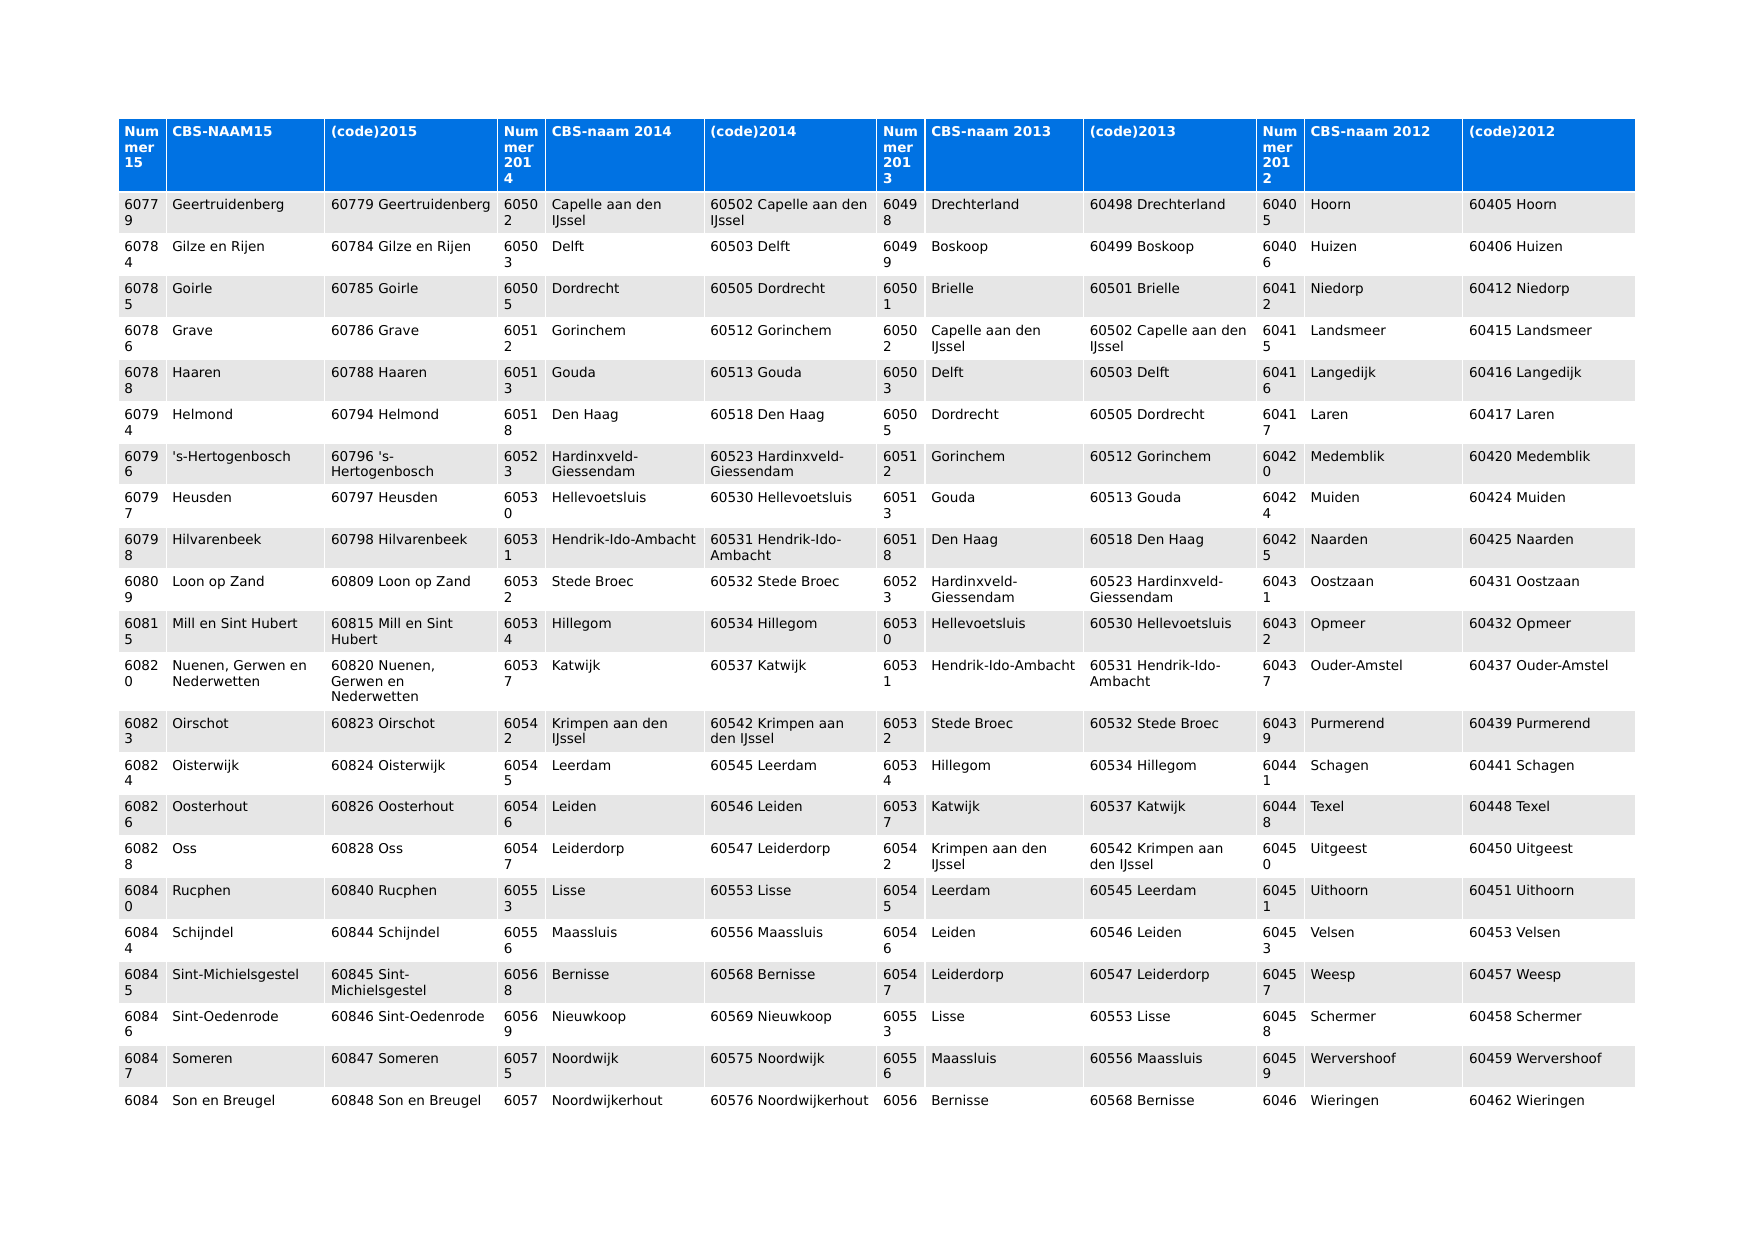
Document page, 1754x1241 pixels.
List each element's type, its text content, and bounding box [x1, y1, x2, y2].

table_cell 60568 Bernisse [705, 962, 876, 1003]
table_cell 60532 [877, 711, 924, 752]
table_cell 60575 Noordwijk [705, 1046, 876, 1087]
table_cell 60809 Loon op Zand [325, 569, 497, 610]
table_cell 60534 Hillegom [1084, 753, 1256, 793]
table_cell Niedorp [1305, 276, 1462, 317]
table_cell Heusden [167, 486, 324, 526]
table_cell Velsen [1305, 920, 1462, 961]
table_cell 60406 [1257, 234, 1304, 275]
table_cell Den Haag [926, 528, 1083, 568]
table_cell Maassluis [546, 920, 704, 961]
table_cell Hardinxveld-Giessendam [926, 569, 1083, 610]
table_cell 60546 [877, 920, 924, 961]
table_cell Krimpen aan den IJssel [926, 836, 1083, 877]
table_cell 60553 [877, 1004, 924, 1045]
table_cell 60786 Grave [325, 318, 497, 359]
table_cell 60448 [1257, 795, 1304, 835]
table_cell 60846 Sint-Oedenrode [325, 1004, 497, 1045]
table_cell 60416 [1257, 360, 1304, 401]
table_cell 60441 [1257, 753, 1304, 793]
table_header CBS-naam 2013 [926, 119, 1083, 191]
table_cell 60784 Gilze en Rijen [325, 234, 497, 275]
table_cell 60439 Purmerend [1463, 711, 1635, 752]
table_cell 60824 [119, 753, 166, 793]
table_cell Wieringen [1305, 1088, 1462, 1113]
table_cell 60513 [498, 360, 545, 401]
table_cell 60448 Texel [1463, 795, 1635, 835]
table_cell Hendrik-Ido-Ambacht [546, 528, 704, 568]
table_header Nummer 15 [119, 119, 166, 191]
table_cell 60501 Brielle [1084, 276, 1256, 317]
table_cell Oostzaan [1305, 569, 1462, 610]
table_cell 60553 Lisse [705, 878, 876, 919]
table_cell Landsmeer [1305, 318, 1462, 359]
table_cell 60785 [119, 276, 166, 317]
table_cell Dordrecht [926, 402, 1083, 443]
table_cell 60503 [877, 360, 924, 401]
table_cell Noordwijk [546, 1046, 704, 1087]
table_cell Haaren [167, 360, 324, 401]
table_cell 60797 Heusden [325, 486, 497, 526]
table_cell Leiden [546, 795, 704, 835]
table_cell 6046 [1257, 1088, 1304, 1113]
table_cell 60844 Schijndel [325, 920, 497, 961]
table_cell 60498 Drechterland [1084, 193, 1256, 233]
table_cell 60405 [1257, 193, 1304, 233]
table_cell 60537 Katwijk [1084, 795, 1256, 835]
table_cell 60453 [1257, 920, 1304, 961]
table_header Nummer 2013 [877, 119, 924, 191]
table_cell Dordrecht [546, 276, 704, 317]
table_cell 60459 Wervershoof [1463, 1046, 1635, 1087]
table_cell 60499 Boskoop [1084, 234, 1256, 275]
table_cell 60542 [498, 711, 545, 752]
table_cell 60531 Hendrik-Ido-Ambacht [1084, 653, 1256, 710]
table_cell 60451 Uithoorn [1463, 878, 1635, 919]
table_cell 60432 [1257, 611, 1304, 652]
table_cell 60518 [498, 402, 545, 443]
table_cell Loon op Zand [167, 569, 324, 610]
table_cell 60537 [877, 795, 924, 835]
table_cell Oisterwijk [167, 753, 324, 793]
table_header CBS-NAAM15 [167, 119, 324, 191]
table_cell 60502 [877, 318, 924, 359]
table_cell Medemblik [1305, 444, 1462, 484]
table_cell Sint-Oedenrode [167, 1004, 324, 1045]
table_cell Delft [926, 360, 1083, 401]
table_cell Purmerend [1305, 711, 1462, 752]
table_cell 60412 [1257, 276, 1304, 317]
table_cell 60437 [1257, 653, 1304, 710]
table_cell 60546 Leiden [1084, 920, 1256, 961]
table_cell 60796 's-Hertogenbosch [325, 444, 497, 484]
table_cell 60502 Capelle aan den IJssel [705, 193, 876, 233]
table_cell Uithoorn [1305, 878, 1462, 919]
table_cell 60820 Nuenen, Gerwen en Nederwetten [325, 653, 497, 710]
table_cell Ouder-Amstel [1305, 653, 1462, 710]
table_cell Wervershoof [1305, 1046, 1462, 1087]
table_cell 60532 Stede Broec [705, 569, 876, 610]
table_cell 60796 [119, 444, 166, 484]
table_cell 60823 [119, 711, 166, 752]
table_cell 60848 Son en Breugel [325, 1088, 497, 1113]
table_cell Hilvarenbeek [167, 528, 324, 568]
table_cell 60847 [119, 1046, 166, 1087]
table_cell Krimpen aan den IJssel [546, 711, 704, 752]
table_cell 60798 Hilvarenbeek [325, 528, 497, 568]
table_cell 60501 [877, 276, 924, 317]
table_cell 60547 Leiderdorp [1084, 962, 1256, 1003]
table_cell 60545 [877, 878, 924, 919]
table_cell 60458 Schermer [1463, 1004, 1635, 1045]
table_cell Schagen [1305, 753, 1462, 793]
table_cell 60575 [498, 1046, 545, 1087]
table_cell 60518 [877, 528, 924, 568]
table_cell 60569 Nieuwkoop [705, 1004, 876, 1045]
table_cell Oosterhout [167, 795, 324, 835]
table_cell 60534 [877, 753, 924, 793]
table_cell 60523 Hardinxveld-Giessendam [705, 444, 876, 484]
table_cell 60513 Gouda [1084, 486, 1256, 526]
table_cell Gouda [926, 486, 1083, 526]
table_cell 60785 Goirle [325, 276, 497, 317]
table_cell 60545 [498, 753, 545, 793]
table_cell 60530 [877, 611, 924, 652]
table_cell 60534 [498, 611, 545, 652]
table_cell 60505 [498, 276, 545, 317]
table_cell 60788 Haaren [325, 360, 497, 401]
table_cell Boskoop [926, 234, 1083, 275]
table_cell 60546 [498, 795, 545, 835]
table_cell 60532 Stede Broec [1084, 711, 1256, 752]
table_cell 60499 [877, 234, 924, 275]
table_cell 60437 Ouder-Amstel [1463, 653, 1635, 710]
table_header (code)2015 [325, 119, 497, 191]
table_cell 60846 [119, 1004, 166, 1045]
table_cell 60568 [498, 962, 545, 1003]
table_cell 60512 [498, 318, 545, 359]
table_header CBS-naam 2012 [1305, 119, 1462, 191]
table_cell 60547 [877, 962, 924, 1003]
table_cell 60534 Hillegom [705, 611, 876, 652]
table_cell 6084 [119, 1088, 166, 1113]
table_cell 60462 Wieringen [1463, 1088, 1635, 1113]
table_cell 60420 Medemblik [1463, 444, 1635, 484]
table_cell 60826 Oosterhout [325, 795, 497, 835]
table_cell 60458 [1257, 1004, 1304, 1045]
table_cell Hoorn [1305, 193, 1462, 233]
table_cell 60556 [498, 920, 545, 961]
table_cell 60439 [1257, 711, 1304, 752]
table_cell Gilze en Rijen [167, 234, 324, 275]
table_cell Nieuwkoop [546, 1004, 704, 1045]
table_cell 60823 Oirschot [325, 711, 497, 752]
table_cell Goirle [167, 276, 324, 317]
table_cell Hendrik-Ido-Ambacht [926, 653, 1083, 710]
table_cell 60779 [119, 193, 166, 233]
table_cell 60431 Oostzaan [1463, 569, 1635, 610]
table_cell Stede Broec [926, 711, 1083, 752]
table_cell 60424 [1257, 486, 1304, 526]
table_cell 60432 Opmeer [1463, 611, 1635, 652]
table_cell 60512 [877, 444, 924, 484]
table_cell Stede Broec [546, 569, 704, 610]
table_cell Lisse [926, 1004, 1083, 1045]
table_cell Naarden [1305, 528, 1462, 568]
table_cell 60451 [1257, 878, 1304, 919]
table_cell 's-Hertogenbosch [167, 444, 324, 484]
table_cell 60518 Den Haag [705, 402, 876, 443]
table_cell Hellevoetsluis [926, 611, 1083, 652]
table_cell 60530 Hellevoetsluis [1084, 611, 1256, 652]
table_cell 60441 Schagen [1463, 753, 1635, 793]
table_header CBS-naam 2014 [546, 119, 704, 191]
table_cell Gorinchem [546, 318, 704, 359]
table_header (code)2012 [1463, 119, 1635, 191]
table_cell 60530 Hellevoetsluis [705, 486, 876, 526]
table_cell Texel [1305, 795, 1462, 835]
table_cell 60542 Krimpen aan den IJssel [705, 711, 876, 752]
table_cell 60424 Muiden [1463, 486, 1635, 526]
table_cell Langedijk [1305, 360, 1462, 401]
table_cell 60546 Leiden [705, 795, 876, 835]
table_cell 60431 [1257, 569, 1304, 610]
table_cell 60502 Capelle aan den IJssel [1084, 318, 1256, 359]
table_cell 60553 Lisse [1084, 1004, 1256, 1045]
table_cell 60503 Delft [705, 234, 876, 275]
table_cell Brielle [926, 276, 1083, 317]
table_cell Nuenen, Gerwen en Nederwetten [167, 653, 324, 710]
table_cell 60779 Geertruidenberg [325, 193, 497, 233]
table_cell 60417 [1257, 402, 1304, 443]
table_cell 60815 [119, 611, 166, 652]
table_cell Leerdam [546, 753, 704, 793]
table_cell 60518 Den Haag [1084, 528, 1256, 568]
table_cell 60542 [877, 836, 924, 877]
table_cell 60498 [877, 193, 924, 233]
table_cell 60828 Oss [325, 836, 497, 877]
table_cell Katwijk [926, 795, 1083, 835]
table_cell 60797 [119, 486, 166, 526]
table_cell 60513 Gouda [705, 360, 876, 401]
table_cell 60457 [1257, 962, 1304, 1003]
table_cell Someren [167, 1046, 324, 1087]
table_cell 60415 Landsmeer [1463, 318, 1635, 359]
table_cell 60502 [498, 193, 545, 233]
table_cell 60824 Oisterwijk [325, 753, 497, 793]
table_cell 60523 Hardinxveld-Giessendam [1084, 569, 1256, 610]
table_cell Leerdam [926, 878, 1083, 919]
table_cell 60416 Langedijk [1463, 360, 1635, 401]
table_cell 60412 Niedorp [1463, 276, 1635, 317]
table_cell Huizen [1305, 234, 1462, 275]
table_cell 60531 [498, 528, 545, 568]
table_cell 60450 [1257, 836, 1304, 877]
table_cell 60845 [119, 962, 166, 1003]
table_cell 60815 Mill en Sint Hubert [325, 611, 497, 652]
table_cell 60459 [1257, 1046, 1304, 1087]
table_cell 60547 [498, 836, 545, 877]
table_cell 60513 [877, 486, 924, 526]
table_cell 60457 Weesp [1463, 962, 1635, 1003]
table_cell Mill en Sint Hubert [167, 611, 324, 652]
table_cell 60531 [877, 653, 924, 710]
table_cell 60505 Dordrecht [1084, 402, 1256, 443]
table_cell Geertruidenberg [167, 193, 324, 233]
table_cell 60542 Krimpen aan den IJssel [1084, 836, 1256, 877]
table_cell 60556 Maassluis [705, 920, 876, 961]
table_cell Helmond [167, 402, 324, 443]
table_header Nummer 2012 [1257, 119, 1304, 191]
table_cell 60420 [1257, 444, 1304, 484]
table_cell Katwijk [546, 653, 704, 710]
table_cell 60826 [119, 795, 166, 835]
table_cell Oss [167, 836, 324, 877]
table_cell 60847 Someren [325, 1046, 497, 1087]
table_header (code)2013 [1084, 119, 1256, 191]
table_cell Opmeer [1305, 611, 1462, 652]
table_cell Leiderdorp [546, 836, 704, 877]
table_cell 60556 [877, 1046, 924, 1087]
table_cell 60450 Uitgeest [1463, 836, 1635, 877]
table_cell Hardinxveld-Giessendam [546, 444, 704, 484]
table_cell 60788 [119, 360, 166, 401]
table_cell 60545 Leerdam [1084, 878, 1256, 919]
table_cell Hillegom [926, 753, 1083, 793]
table_cell Capelle aan den IJssel [926, 318, 1083, 359]
table_cell 60840 Rucphen [325, 878, 497, 919]
table_cell 60556 Maassluis [1084, 1046, 1256, 1087]
table_cell Drechterland [926, 193, 1083, 233]
table_cell Bernisse [926, 1088, 1083, 1113]
table_cell 60537 [498, 653, 545, 710]
table_cell Gorinchem [926, 444, 1083, 484]
table_cell Son en Breugel [167, 1088, 324, 1113]
table_cell Muiden [1305, 486, 1462, 526]
table_cell 60809 [119, 569, 166, 610]
table_cell Grave [167, 318, 324, 359]
table_cell 60505 [877, 402, 924, 443]
table_cell 60531 Hendrik-Ido-Ambacht [705, 528, 876, 568]
table_cell 60569 [498, 1004, 545, 1045]
table_cell 60794 Helmond [325, 402, 497, 443]
table_cell 60786 [119, 318, 166, 359]
table_cell 60840 [119, 878, 166, 919]
table_header Nummer 2014 [498, 119, 545, 191]
table_cell Rucphen [167, 878, 324, 919]
table_cell 60820 [119, 653, 166, 710]
table_cell Uitgeest [1305, 836, 1462, 877]
table_cell 60794 [119, 402, 166, 443]
table_cell Noordwijkerhout [546, 1088, 704, 1113]
table_cell Oirschot [167, 711, 324, 752]
table_cell 60505 Dordrecht [705, 276, 876, 317]
table_cell Sint-Michielsgestel [167, 962, 324, 1003]
table_cell 60453 Velsen [1463, 920, 1635, 961]
table_cell Den Haag [546, 402, 704, 443]
table_cell 60784 [119, 234, 166, 275]
table_cell 60537 Katwijk [705, 653, 876, 710]
table_cell 60415 [1257, 318, 1304, 359]
table_cell 60503 [498, 234, 545, 275]
table_cell 60828 [119, 836, 166, 877]
table_cell 60405 Hoorn [1463, 193, 1635, 233]
table_cell 6056 [877, 1088, 924, 1113]
table_cell Capelle aan den IJssel [546, 193, 704, 233]
table_cell Maassluis [926, 1046, 1083, 1087]
table_cell Schermer [1305, 1004, 1462, 1045]
table_header (code)2014 [705, 119, 876, 191]
table_cell Leiderdorp [926, 962, 1083, 1003]
table_cell Lisse [546, 878, 704, 919]
table_cell 60417 Laren [1463, 402, 1635, 443]
table_cell 60512 Gorinchem [705, 318, 876, 359]
table_cell 6057 [498, 1088, 545, 1113]
table_cell Schijndel [167, 920, 324, 961]
table_cell 60532 [498, 569, 545, 610]
table_cell Hellevoetsluis [546, 486, 704, 526]
table_cell 60568 Bernisse [1084, 1088, 1256, 1113]
table_cell 60523 [877, 569, 924, 610]
table_cell 60553 [498, 878, 545, 919]
table_cell 60512 Gorinchem [1084, 444, 1256, 484]
table_cell 60523 [498, 444, 545, 484]
table_cell 60425 [1257, 528, 1304, 568]
table_cell 60798 [119, 528, 166, 568]
table_cell Leiden [926, 920, 1083, 961]
table_cell Laren [1305, 402, 1462, 443]
table_cell 60576 Noordwijkerhout [705, 1088, 876, 1113]
table_cell 60425 Naarden [1463, 528, 1635, 568]
table_cell Gouda [546, 360, 704, 401]
table_cell Weesp [1305, 962, 1462, 1003]
table_cell 60845 Sint-Michielsgestel [325, 962, 497, 1003]
table_cell Delft [546, 234, 704, 275]
table_cell 60844 [119, 920, 166, 961]
table_cell Hillegom [546, 611, 704, 652]
table_cell Bernisse [546, 962, 704, 1003]
table_cell 60503 Delft [1084, 360, 1256, 401]
table_cell 60530 [498, 486, 545, 526]
table_cell 60406 Huizen [1463, 234, 1635, 275]
table_cell 60547 Leiderdorp [705, 836, 876, 877]
table_cell 60545 Leerdam [705, 753, 876, 793]
